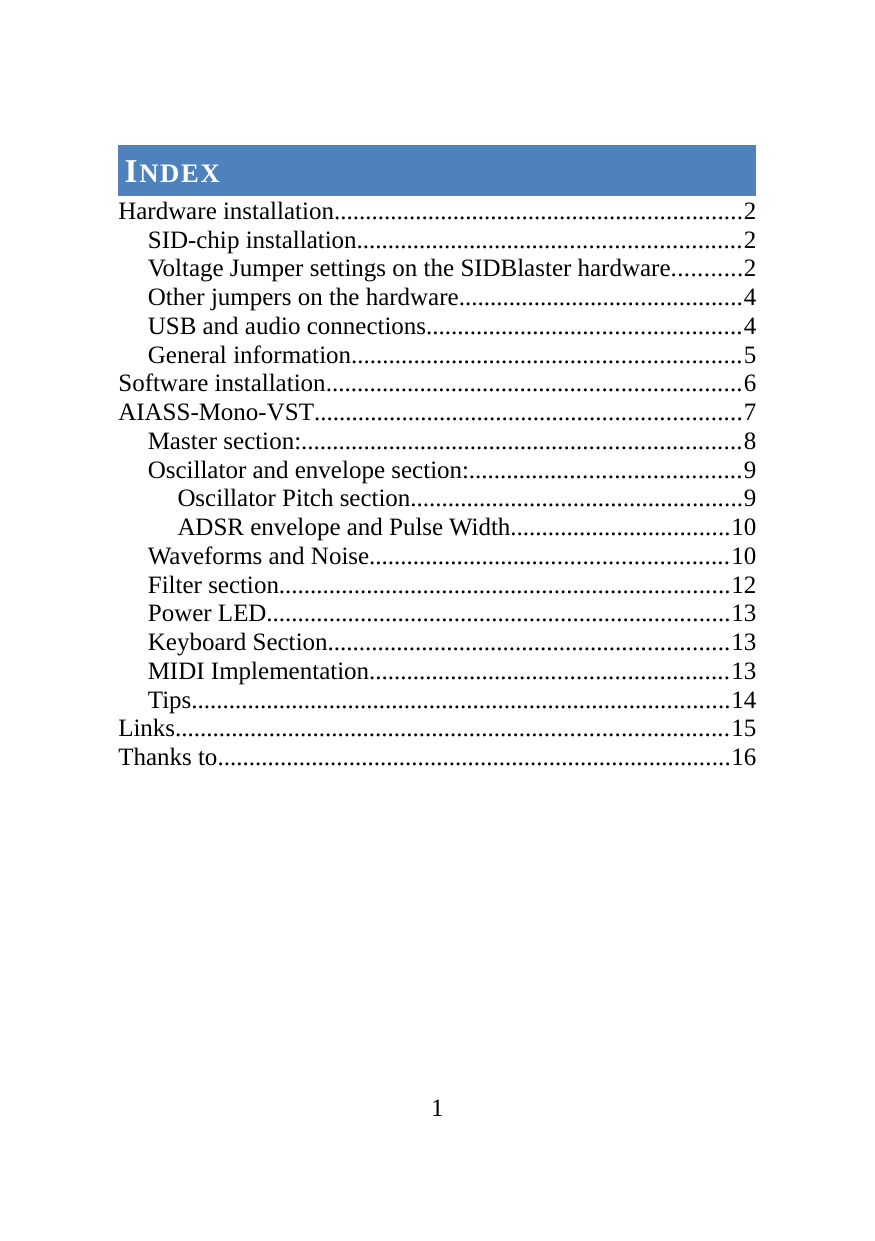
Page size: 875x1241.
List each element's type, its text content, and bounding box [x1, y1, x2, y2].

text Oscillator and envelope section: 9 [148, 455, 756, 483]
text Tips 14 [148, 685, 756, 713]
text AIASS-Mono-VST 7 [118, 397, 756, 426]
text General information 5 [148, 340, 756, 368]
text Keyboard Section 13 [148, 627, 756, 656]
text Other jumpers on the hardware 4 [148, 282, 756, 311]
text Links 15 [118, 713, 756, 742]
text ADSR envelope and Pulse Width 10 [177, 512, 756, 541]
text Filter section 12 [148, 570, 756, 598]
text Thanks to 16 [118, 742, 756, 771]
text SID-chip installation 2 [148, 225, 756, 253]
text Hardware installation 2 [118, 196, 756, 225]
subtitle Index [124, 151, 750, 190]
text Master section: 8 [148, 426, 756, 455]
text Voltage Jumper settings on the SIDBlaster hardware 2 [148, 253, 756, 282]
text Oscillator Pitch section 9 [177, 483, 756, 512]
text MIDI Implementation 13 [148, 656, 756, 685]
text Software installation 6 [118, 368, 756, 397]
text USB and audio connections 4 [148, 311, 756, 340]
text Waveforms and Noise 10 [148, 541, 756, 570]
text Power LED 13 [148, 598, 756, 627]
